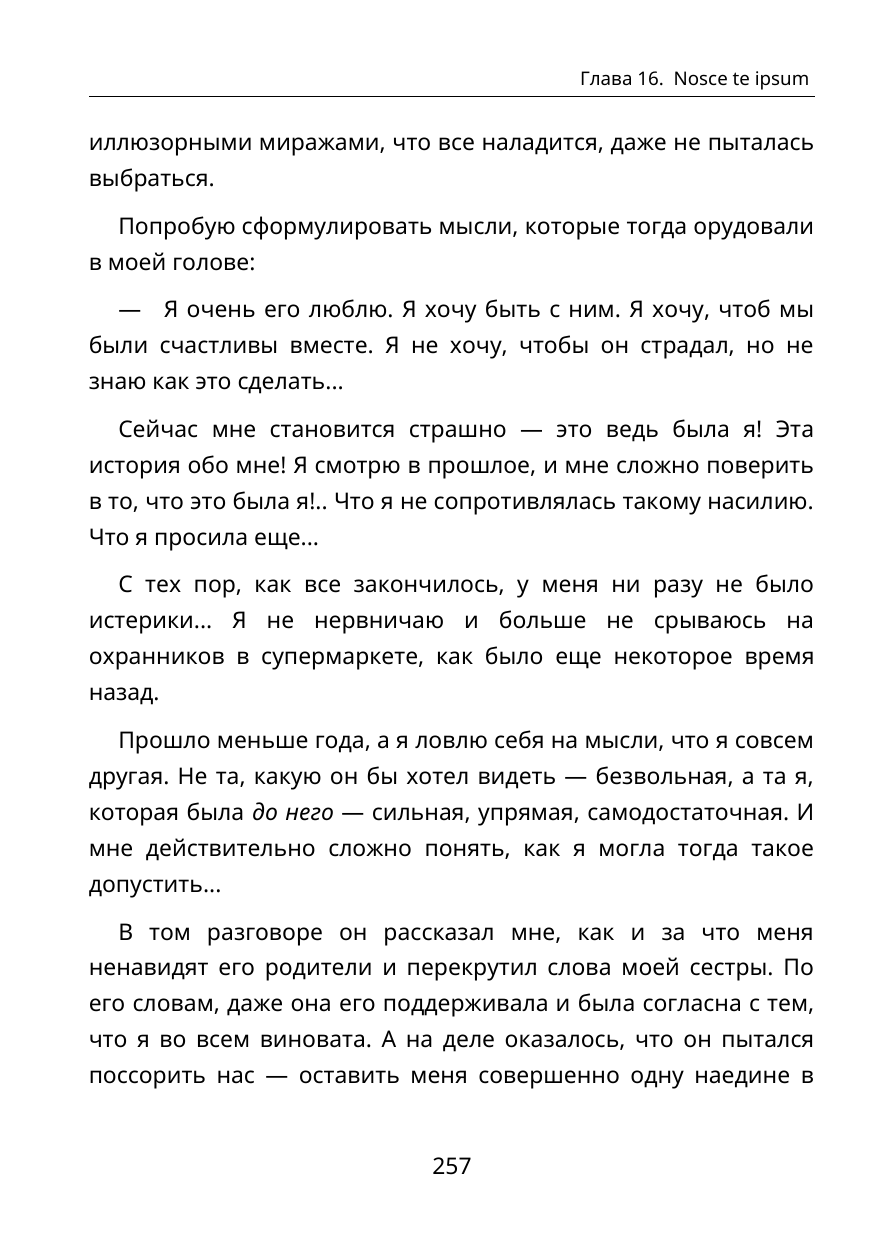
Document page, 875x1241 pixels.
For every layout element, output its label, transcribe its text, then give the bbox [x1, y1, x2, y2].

text Прошло меньше года, а я ловлю себя на мысли, что я совсем другая. Не та, какую он бы хотел видеть — безвольная, а та я, которая была до него — сильная, упрямая, самодостаточная. И мне действительно сложно понять, как я могла тогда такое допустить... [88, 724, 815, 899]
text С тех пор, как все закончилось, у меня ни разу не было истерики... Я не нервничаю и больше не срываюсь на охранников в супермаркете, как было еще некоторое время назад. [88, 568, 815, 707]
text иллюзорными миражами, что все наладится, даже не пыталась выбраться. [88, 126, 815, 193]
text Сейчас мне становится страшно — это ведь была я! Эта история обо мне! Я смотрю в прошлое, и мне сложно поверить в то, что это была я!.. Что я не сопротивлялась такому насилию. Что я просила еще... [88, 413, 815, 552]
list Я очень его люблю. Я хочу быть с ним. Я хочу, чтоб мы были счастливы вместе. Я не хочу, чтобы он страдал, но не знаю как это сделать... [88, 293, 815, 396]
text Попробую сформулировать мысли, которые тогда орудовали в моей голове: [88, 210, 815, 277]
text В том разговоре он рассказал мне, как и за что меня ненавидят его родители и перекрутил слова моей сестры. По его словам, даже она его поддерживала и была согласна с тем, что я во всем виновата. А на деле оказалось, что он пытался поссорить нас — оставить меня совершенно одну наедине в [88, 915, 815, 1090]
